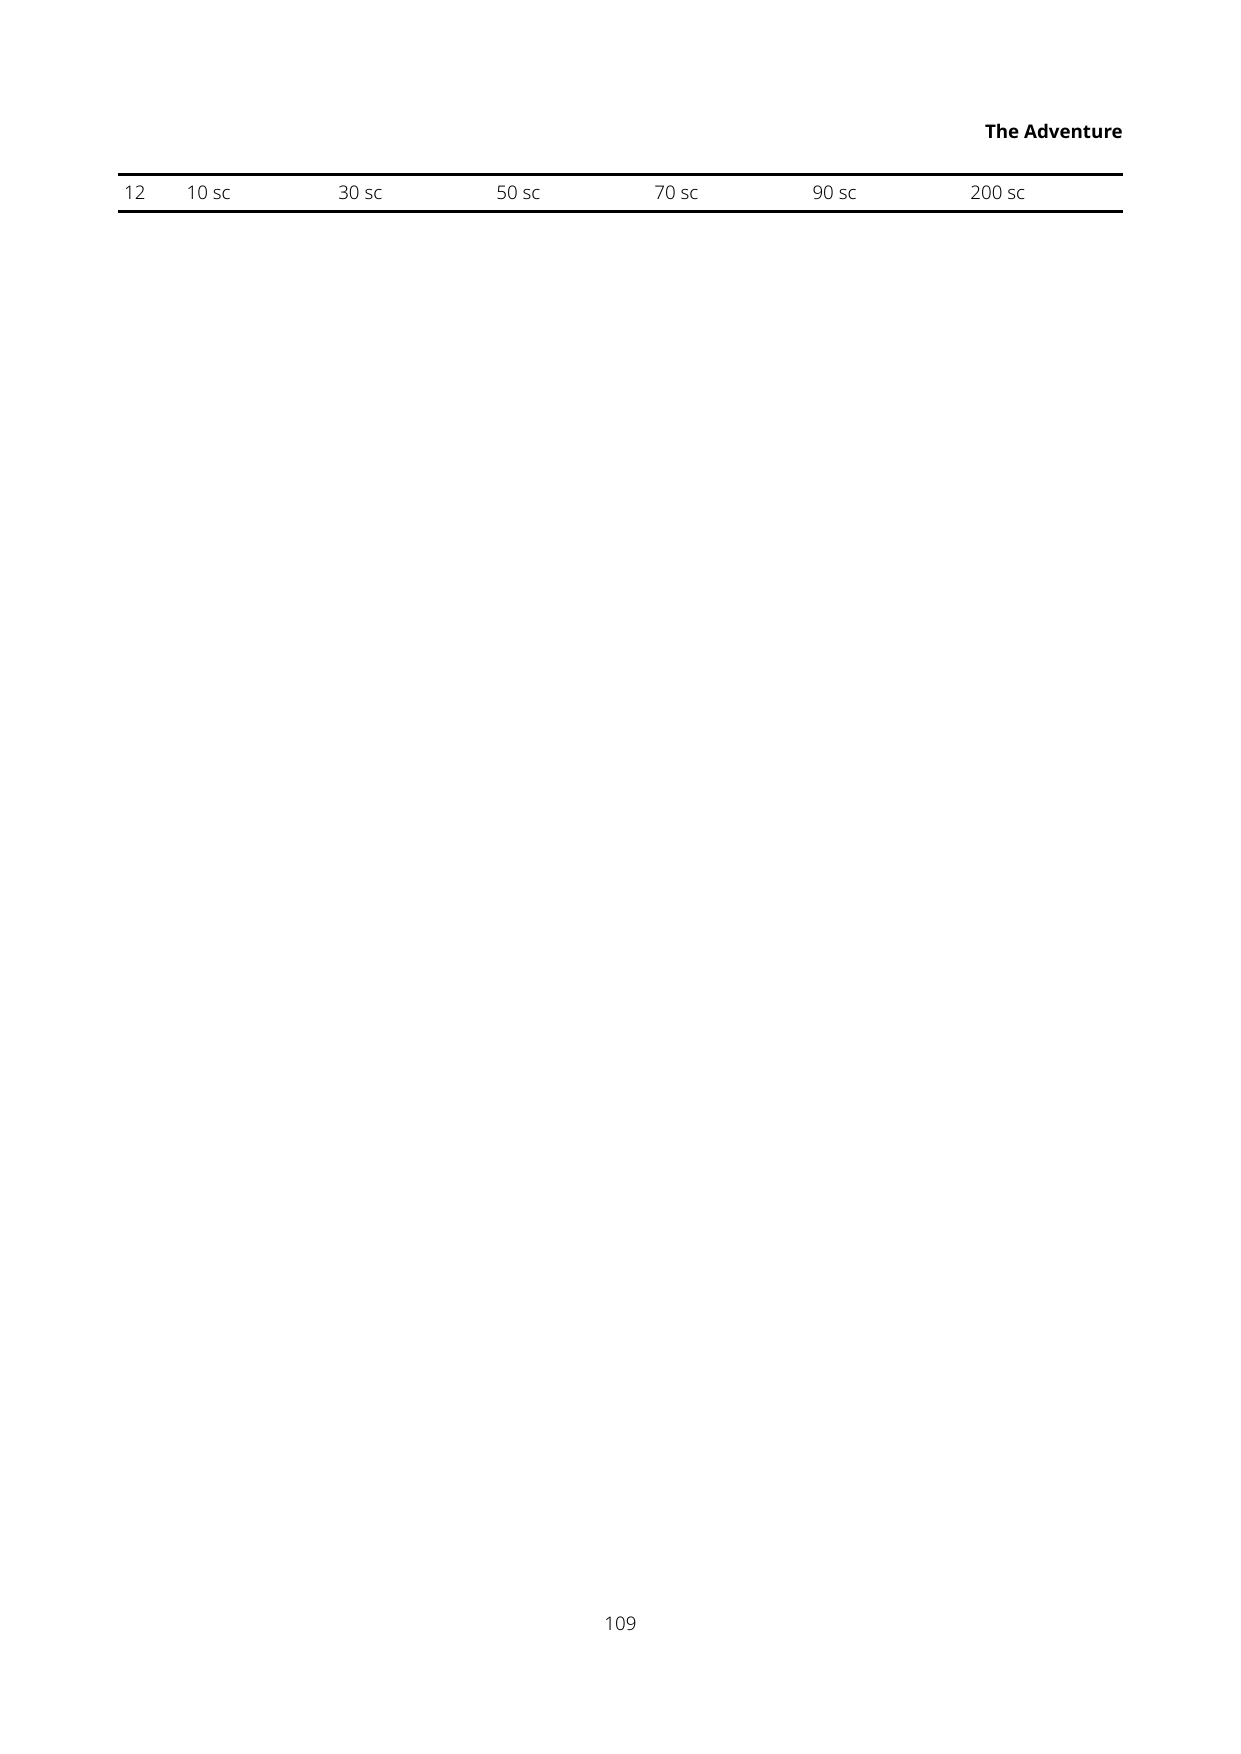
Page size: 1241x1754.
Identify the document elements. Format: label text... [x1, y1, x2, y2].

table_cell 30 sc [333, 176, 490, 210]
table_cell 200 sc [965, 176, 1123, 210]
table_cell 70 sc [649, 176, 806, 210]
table_cell 90 sc [806, 176, 964, 210]
table_cell 12 [118, 176, 181, 210]
table_cell 50 sc [490, 176, 648, 210]
table_cell 10 sc [181, 176, 332, 210]
